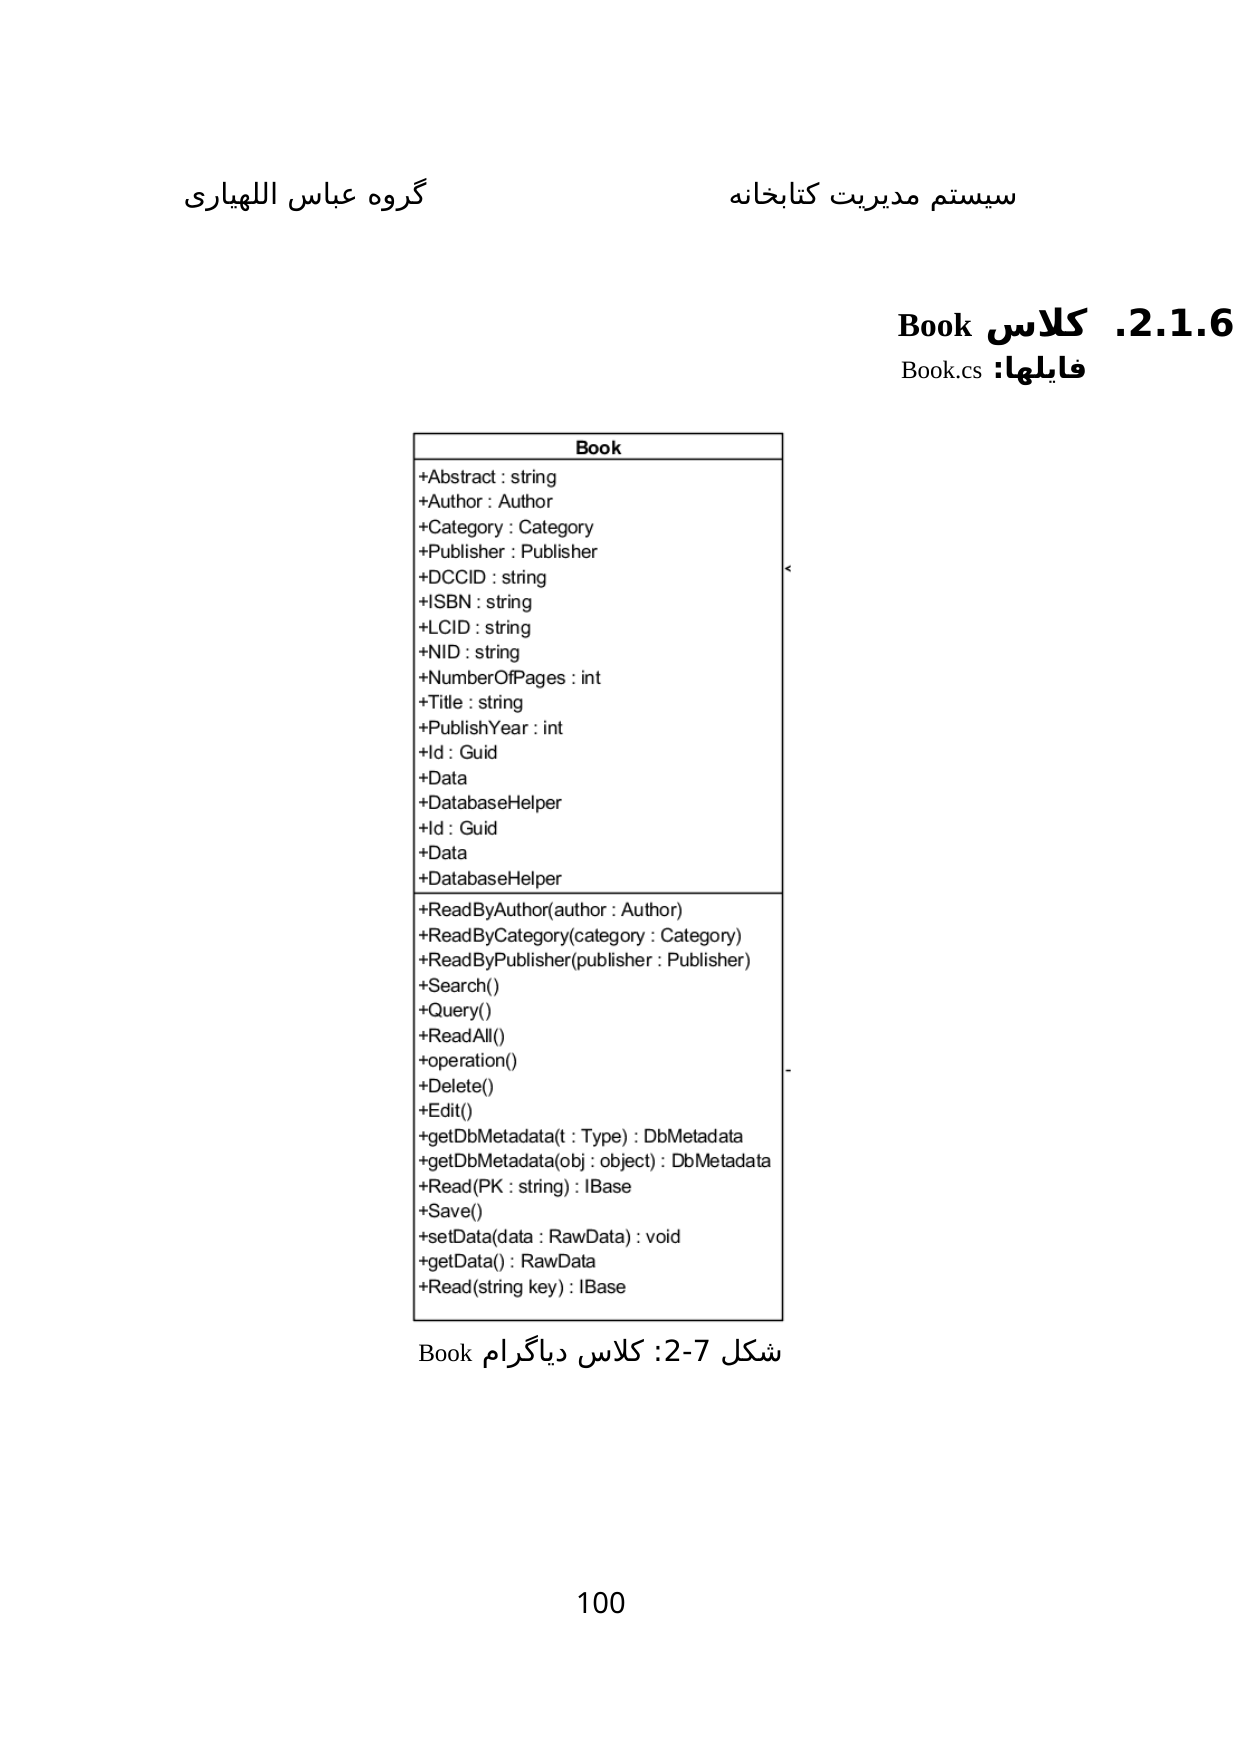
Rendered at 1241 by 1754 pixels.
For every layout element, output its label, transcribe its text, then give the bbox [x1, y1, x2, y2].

subtitle کلاس Book [114, 301, 1087, 345]
text فایلها: Book.cs [114, 351, 1087, 385]
text شکل 2-7: کلاس دیاگرام Book [410, 1330, 791, 1368]
picture [410, 423, 791, 1330]
